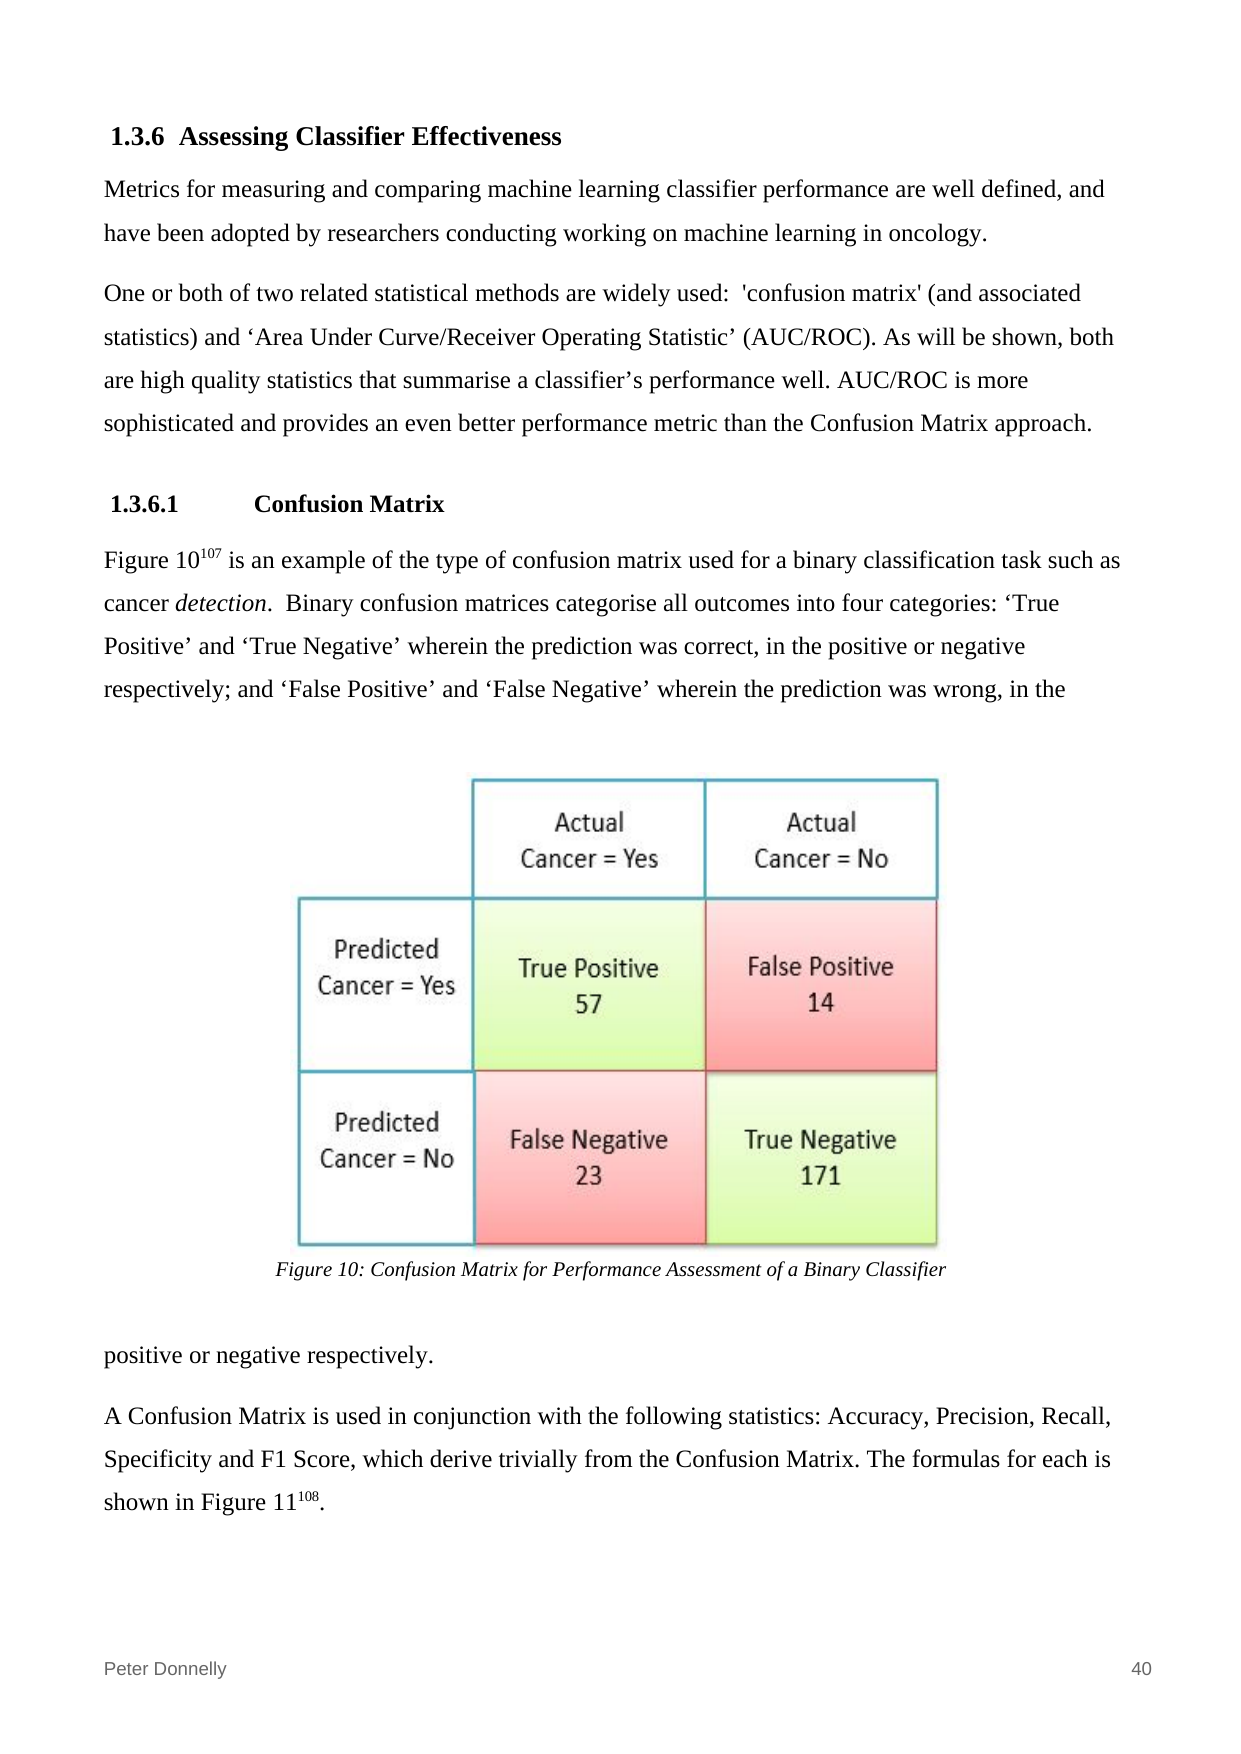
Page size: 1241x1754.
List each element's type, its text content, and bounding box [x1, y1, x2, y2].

text Metrics for measuring and comparing machine learning classifier performance are well defined, and have been adopted by researchers conducting working on machine learning in oncology. [103, 174, 1146, 246]
text A Confusion Matrix is used in conjunction with the following statistics: Accuracy, Precision, Recall, Specificity and F1 Score, which derive trivially from the Confusion Matrix. The formulas for each is shown in Figure 11. [103, 1401, 1146, 1516]
subtitle Confusion Matrix [103, 489, 1146, 518]
picture [290, 772, 947, 1257]
subtitle Assessing Classifier Effectiveness [103, 120, 1146, 151]
text One or both of two related statistical methods are widely used: 'confusion matrix' (and associated statistics) and ‘Area Under Curve/Receiver Operating Statistic’ (AUC/ROC). As will be shown, both are high quality statistics that summarise a classifier’s performance well. AUC/ROC is more sophisticated and provides an even better performance metric than the Confusion Matrix approach. [103, 278, 1146, 437]
text Figure 10: Confusion Matrix for Performance Assessment of a Binary Classifier [275, 785, 962, 1281]
text Figure 10 is an example of the type of confusion matrix used for a binary classification task such as cancer detection. Binary confusion matrices categorise all outcomes into four categories: ‘True Positive’ and ‘True Negative’ wherein the prediction was correct, in the positive or negative respectively; and ‘False Positive’ and ‘False Negative’ wherein the prediction was wrong, in the positive or negative respectively. [103, 545, 1146, 1369]
